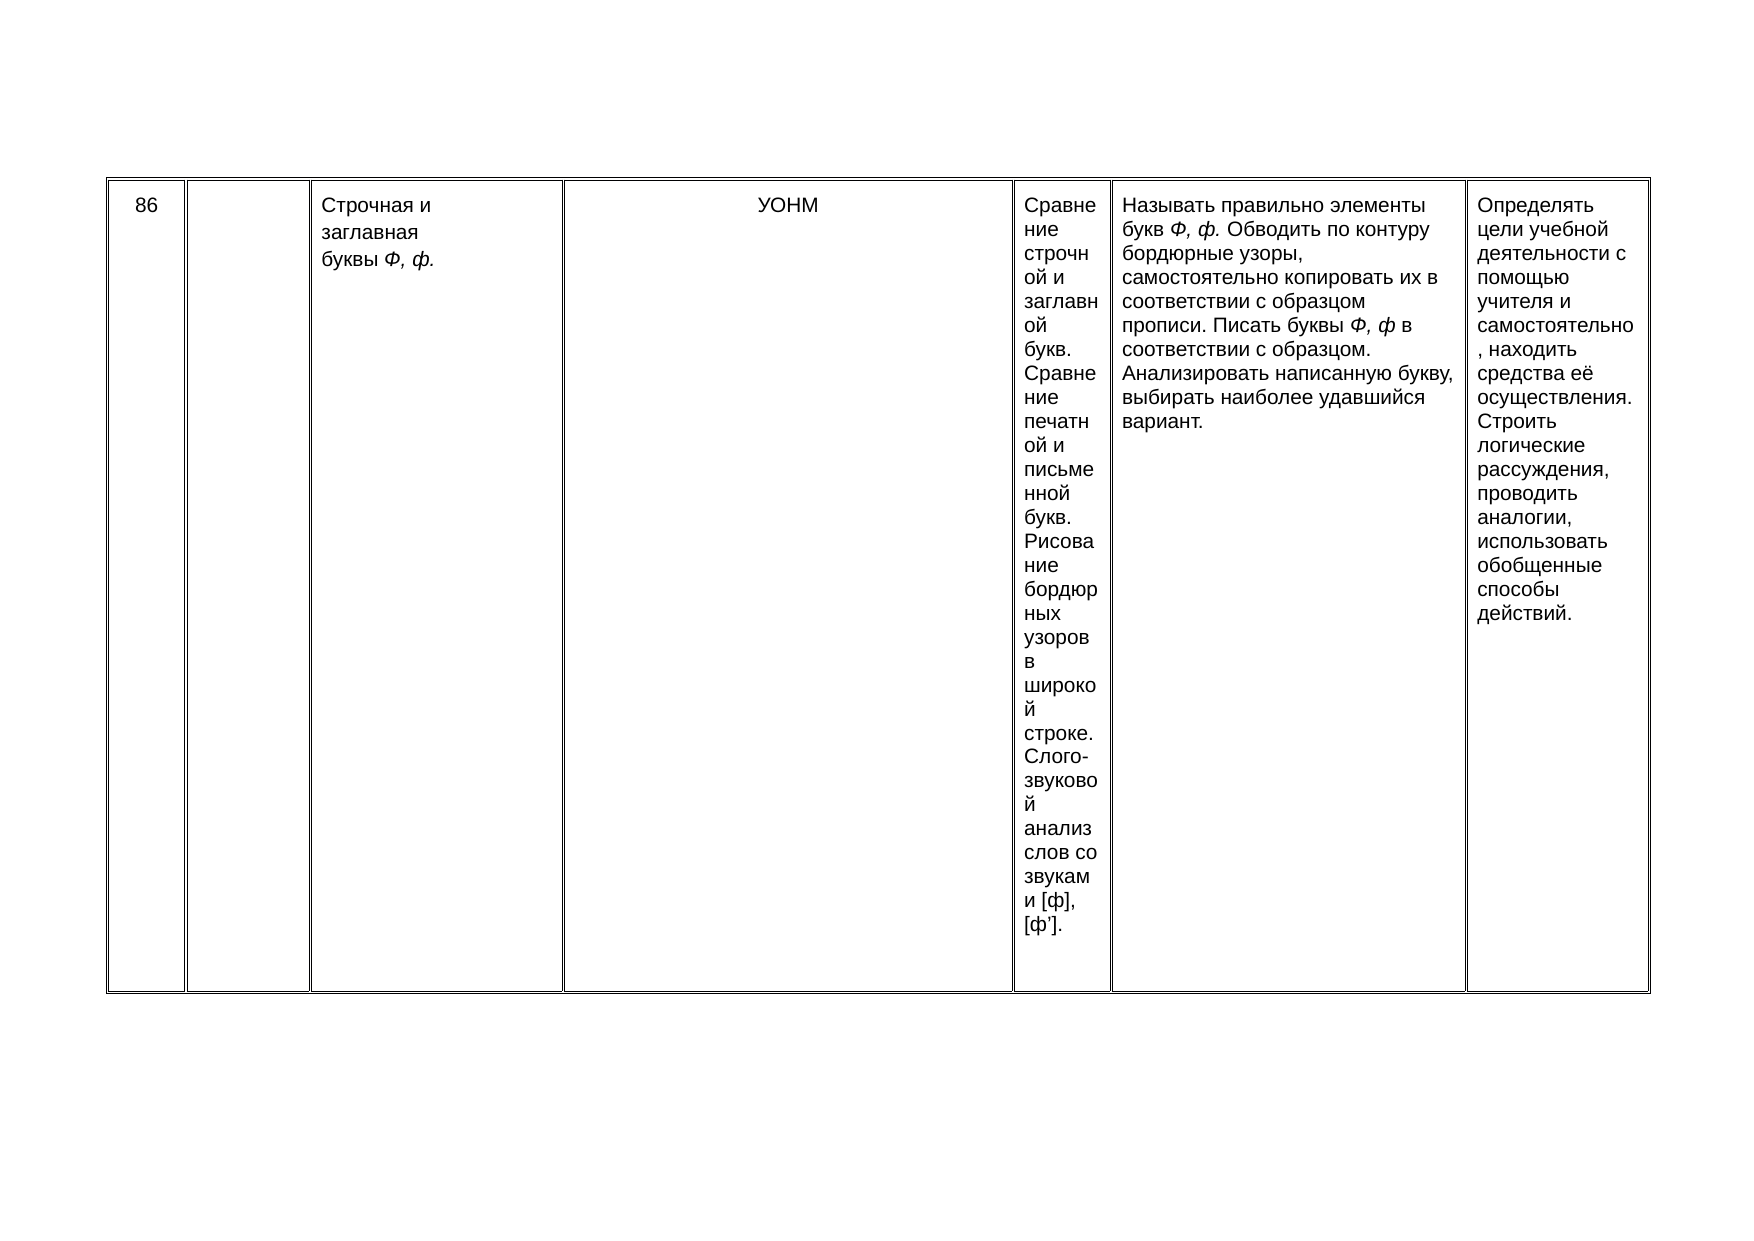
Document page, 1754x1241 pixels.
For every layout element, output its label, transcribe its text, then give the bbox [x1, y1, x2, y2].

table_cell 86 [109, 181, 184, 991]
table_cell Определять цели учебной деятельности с помощью учителя и самостоятельно, находить средства её осуществления. Строить логические рассуждения, проводить аналогии, использовать обобщенные способы действий. [1468, 181, 1648, 991]
table_cell Называть правильно элементы букв Ф, ф. Обводить по контуру бордюрные узоры, самостоятельно копировать их в соответствии с образцом прописи. Писать буквы Ф, ф в соответствии с образцом. Анализировать написанную букву, выбирать наиболее удавшийся вариант. [1113, 181, 1465, 991]
table_cell [188, 181, 309, 991]
table_cell УОНМ [565, 181, 1012, 991]
table_cell Строчная и заглавная буквы Ф, ф. [312, 181, 562, 991]
table_cell Сравнение строчной и заглавной букв. Сравнение печатной и письменной букв. Рисование бордюрных узоров в широкой строке. Слого-звуковой анализ слов со звуками [ф], [ф’]. [1015, 181, 1110, 991]
